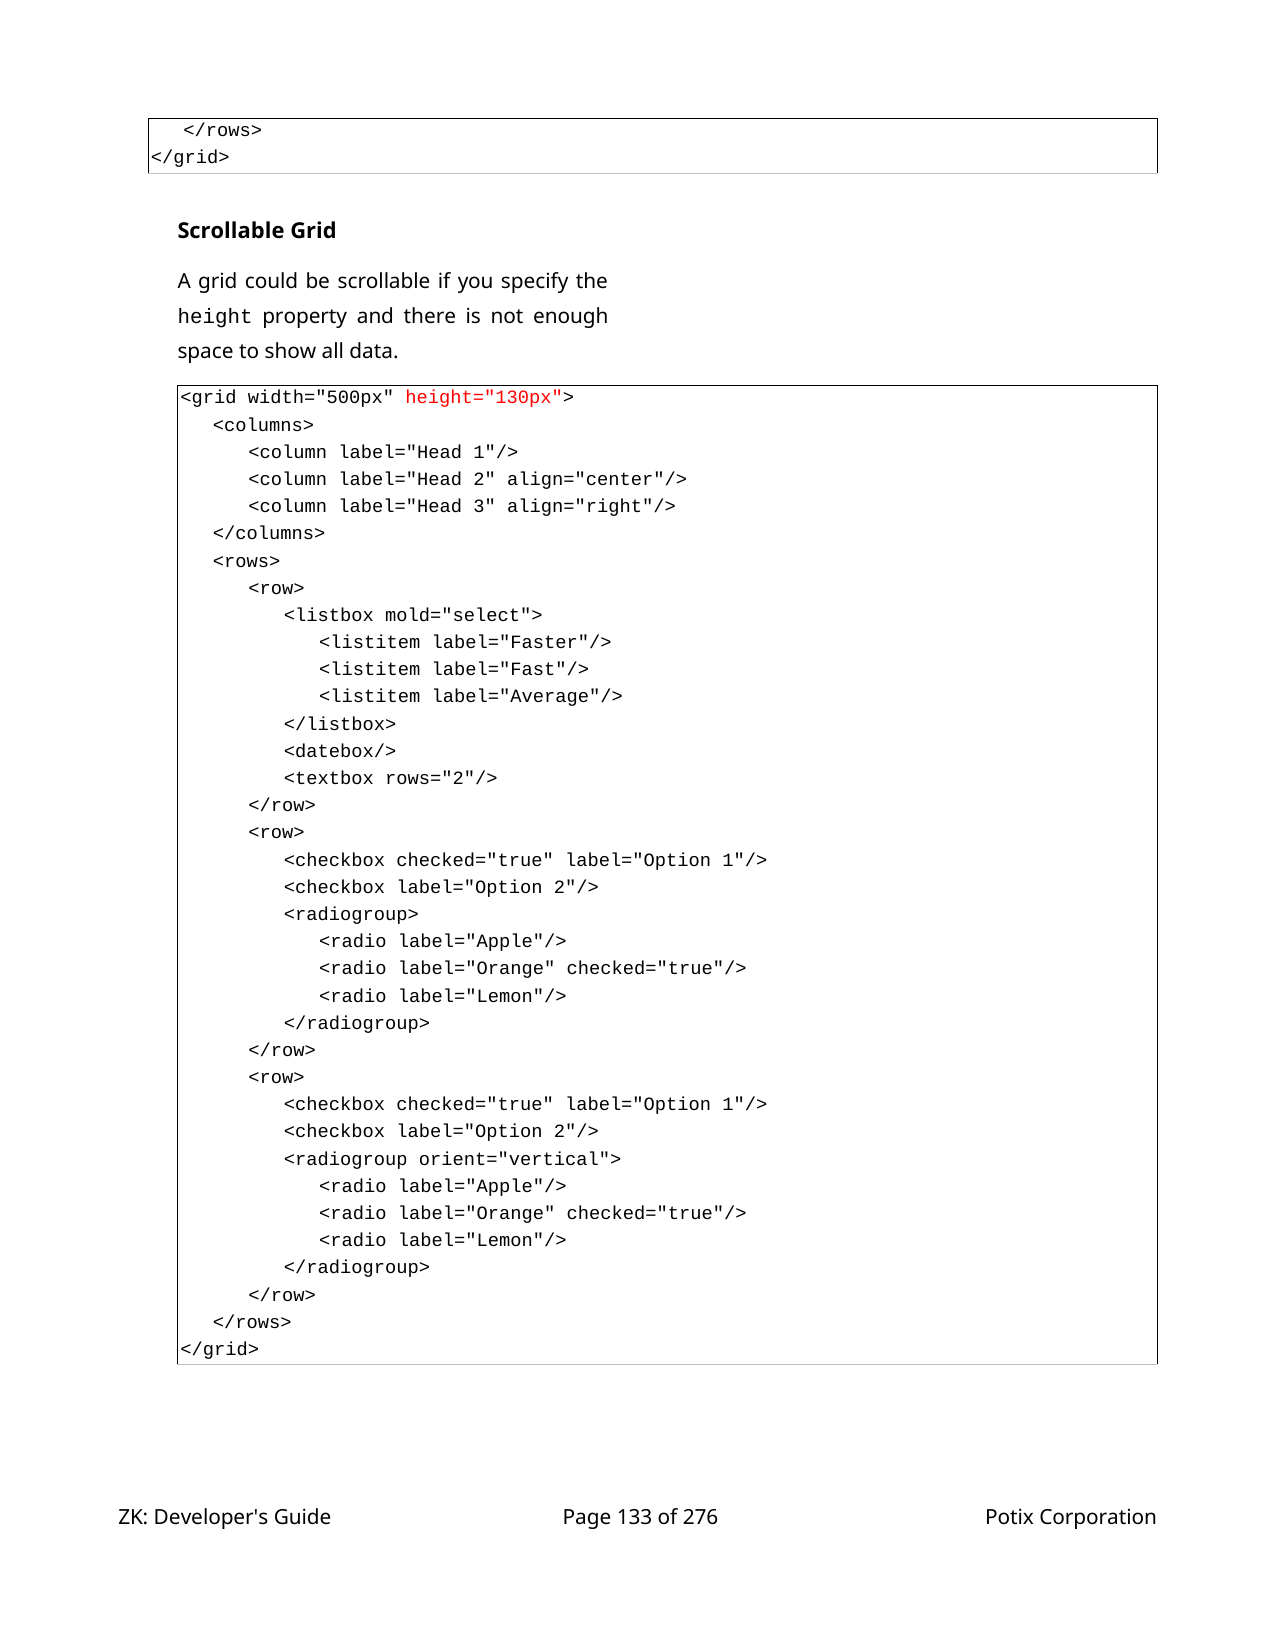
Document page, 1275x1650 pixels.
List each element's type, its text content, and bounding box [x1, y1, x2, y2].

text </rows> [149, 119, 1157, 142]
text <radio label="Orange" checked="true"/> [178, 956, 1157, 981]
text <rows> [178, 548, 1157, 573]
text <listitem label="Fast"/> [178, 657, 1157, 681]
text A grid could be scrollable if you specify the height property and there is not enough space to show all data. [177, 266, 1157, 365]
subtitle Scrollable Grid [177, 215, 1157, 245]
text <column label="Head 3" align="right"/> [178, 494, 1157, 518]
text <listitem label="Average"/> [178, 684, 1157, 709]
text </grid> [149, 145, 1157, 173]
text <listbox mold="select"> [178, 603, 1157, 627]
text </row> [178, 793, 1157, 817]
text <radio label="Apple"/> [178, 1174, 1157, 1198]
text <textbox rows="2"/> [178, 766, 1157, 790]
text <columns> [178, 412, 1157, 437]
text <column label="Head 2" align="center"/> [178, 467, 1157, 491]
text <radio label="Lemon"/> [178, 983, 1157, 1008]
text </radiogroup> [178, 1255, 1157, 1279]
text <row> [178, 1065, 1157, 1089]
text <checkbox label="Option 2"/> [178, 1119, 1157, 1144]
text </rows> [178, 1310, 1157, 1334]
text <checkbox checked="true" label="Option 1"/> [178, 847, 1157, 872]
text <radio label="Lemon"/> [178, 1228, 1157, 1252]
text </row> [178, 1038, 1157, 1062]
text <radiogroup> [178, 902, 1157, 926]
text <grid width="500px" height="130px"> [178, 386, 1157, 409]
text <checkbox label="Option 2"/> [178, 875, 1157, 899]
text </listbox> [178, 712, 1157, 736]
text </radiogroup> [178, 1011, 1157, 1035]
text <radio label="Orange" checked="true"/> [178, 1201, 1157, 1225]
text <row> [178, 576, 1157, 600]
text </grid> [178, 1337, 1157, 1364]
text <listitem label="Faster"/> [178, 630, 1157, 654]
text <checkbox checked="true" label="Option 1"/> [178, 1092, 1157, 1116]
text </row> [178, 1282, 1157, 1307]
text <row> [178, 820, 1157, 844]
text <radio label="Apple"/> [178, 929, 1157, 953]
text <radiogroup orient="vertical"> [178, 1147, 1157, 1171]
text </columns> [178, 521, 1157, 546]
text <column label="Head 1"/> [178, 440, 1157, 464]
text <datebox/> [178, 739, 1157, 763]
